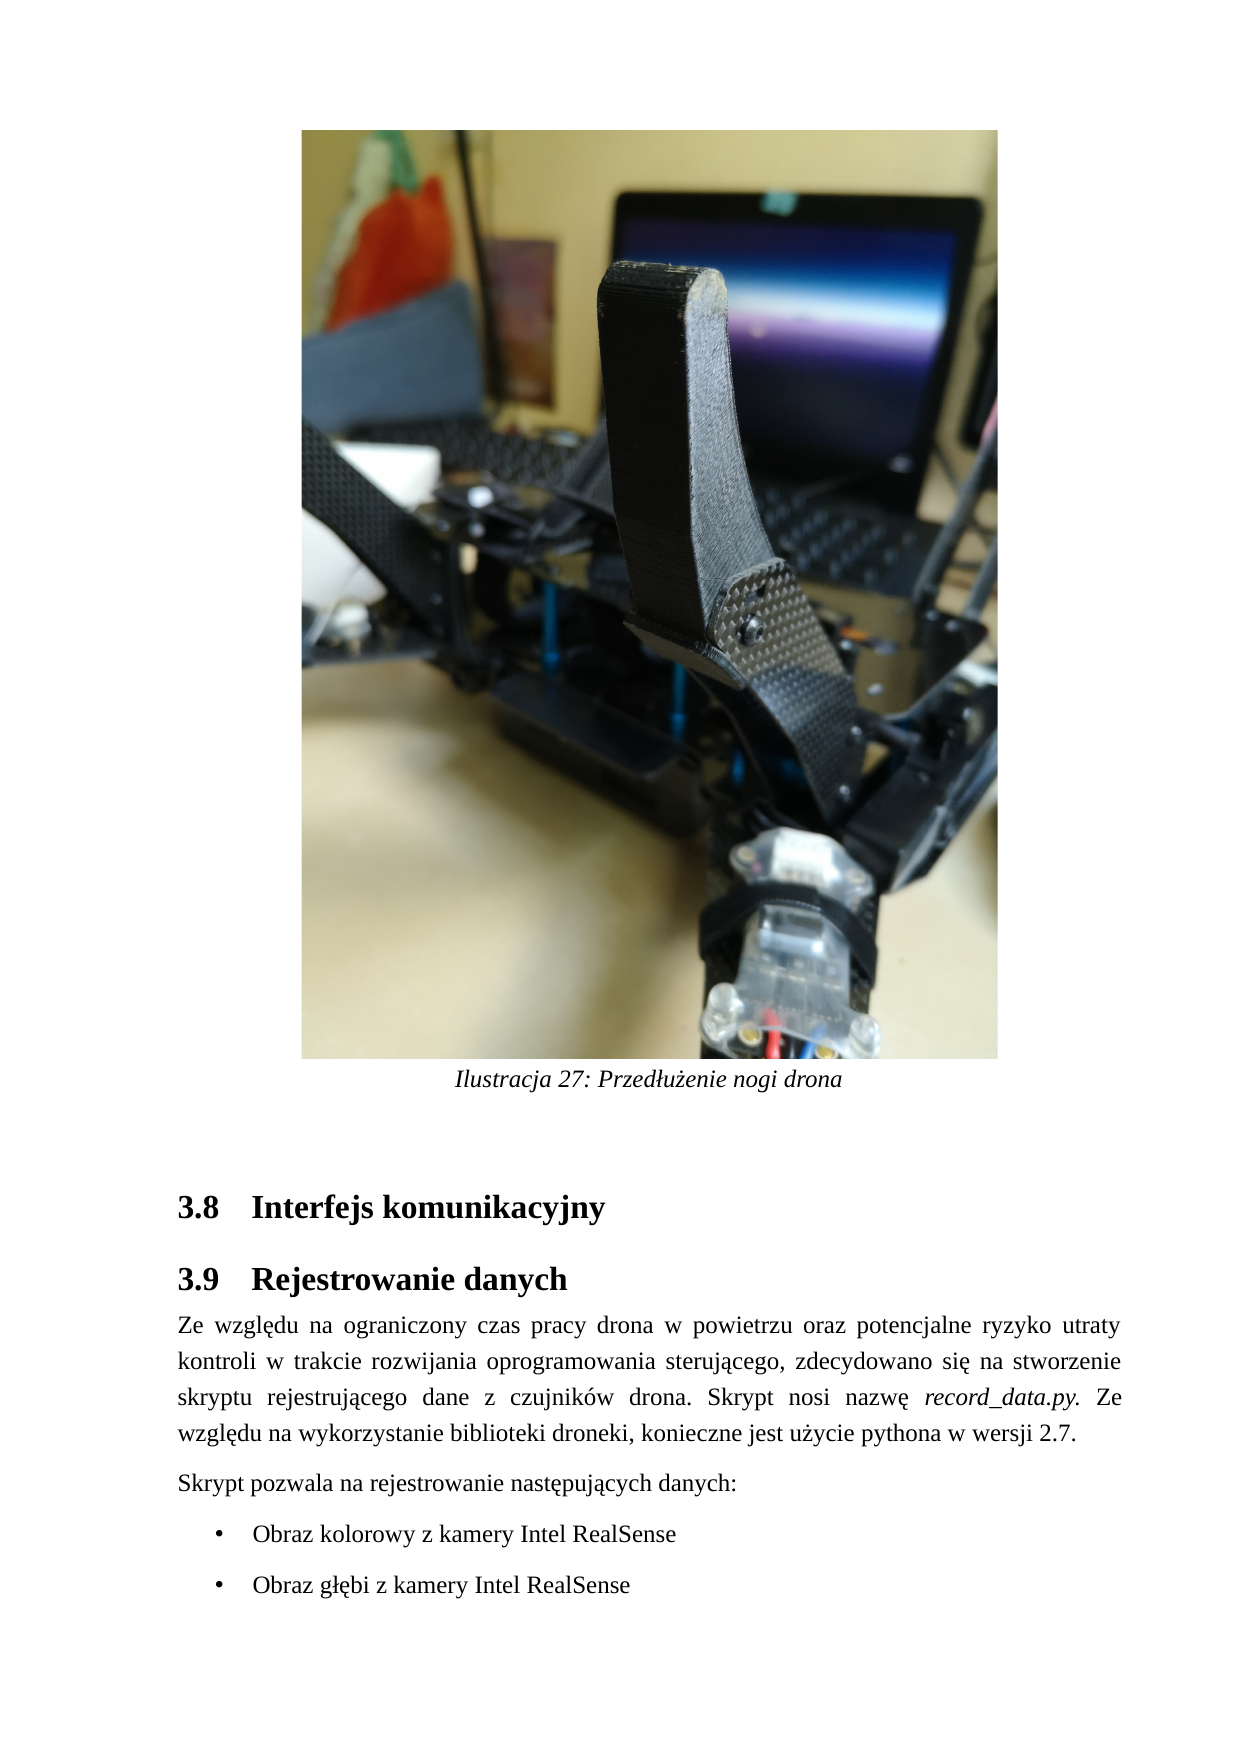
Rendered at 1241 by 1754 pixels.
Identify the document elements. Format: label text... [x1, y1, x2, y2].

list Obraz głębi z kamery Intel RealSense [215, 1570, 1122, 1598]
text Ilustracja 27: Przedłużenie nogi drona [302, 1059, 998, 1093]
picture [301, 130, 998, 1059]
subtitle Rejestrowanie danych [177, 1259, 1122, 1297]
text Skrypt pozwala na rejestrowanie następujących danych: [177, 1468, 1122, 1497]
subtitle Interfejs komunikacyjny [177, 1187, 1122, 1225]
text Ze względu na ograniczony czas pracy drona w powietrzu oraz potencjalne ryzyko utraty kontroli w trakcie rozwijania oprogramowania sterującego, zdecydowano się na stworzenie skryptu rejestrującego dane z czujników drona. Skrypt nosi nazwę record_data.py. Ze względu na wykorzystanie biblioteki droneki, konieczne jest użycie pythona w wersji 2.7. [177, 1310, 1122, 1446]
list Obraz kolorowy z kamery Intel RealSense [215, 1519, 1122, 1548]
